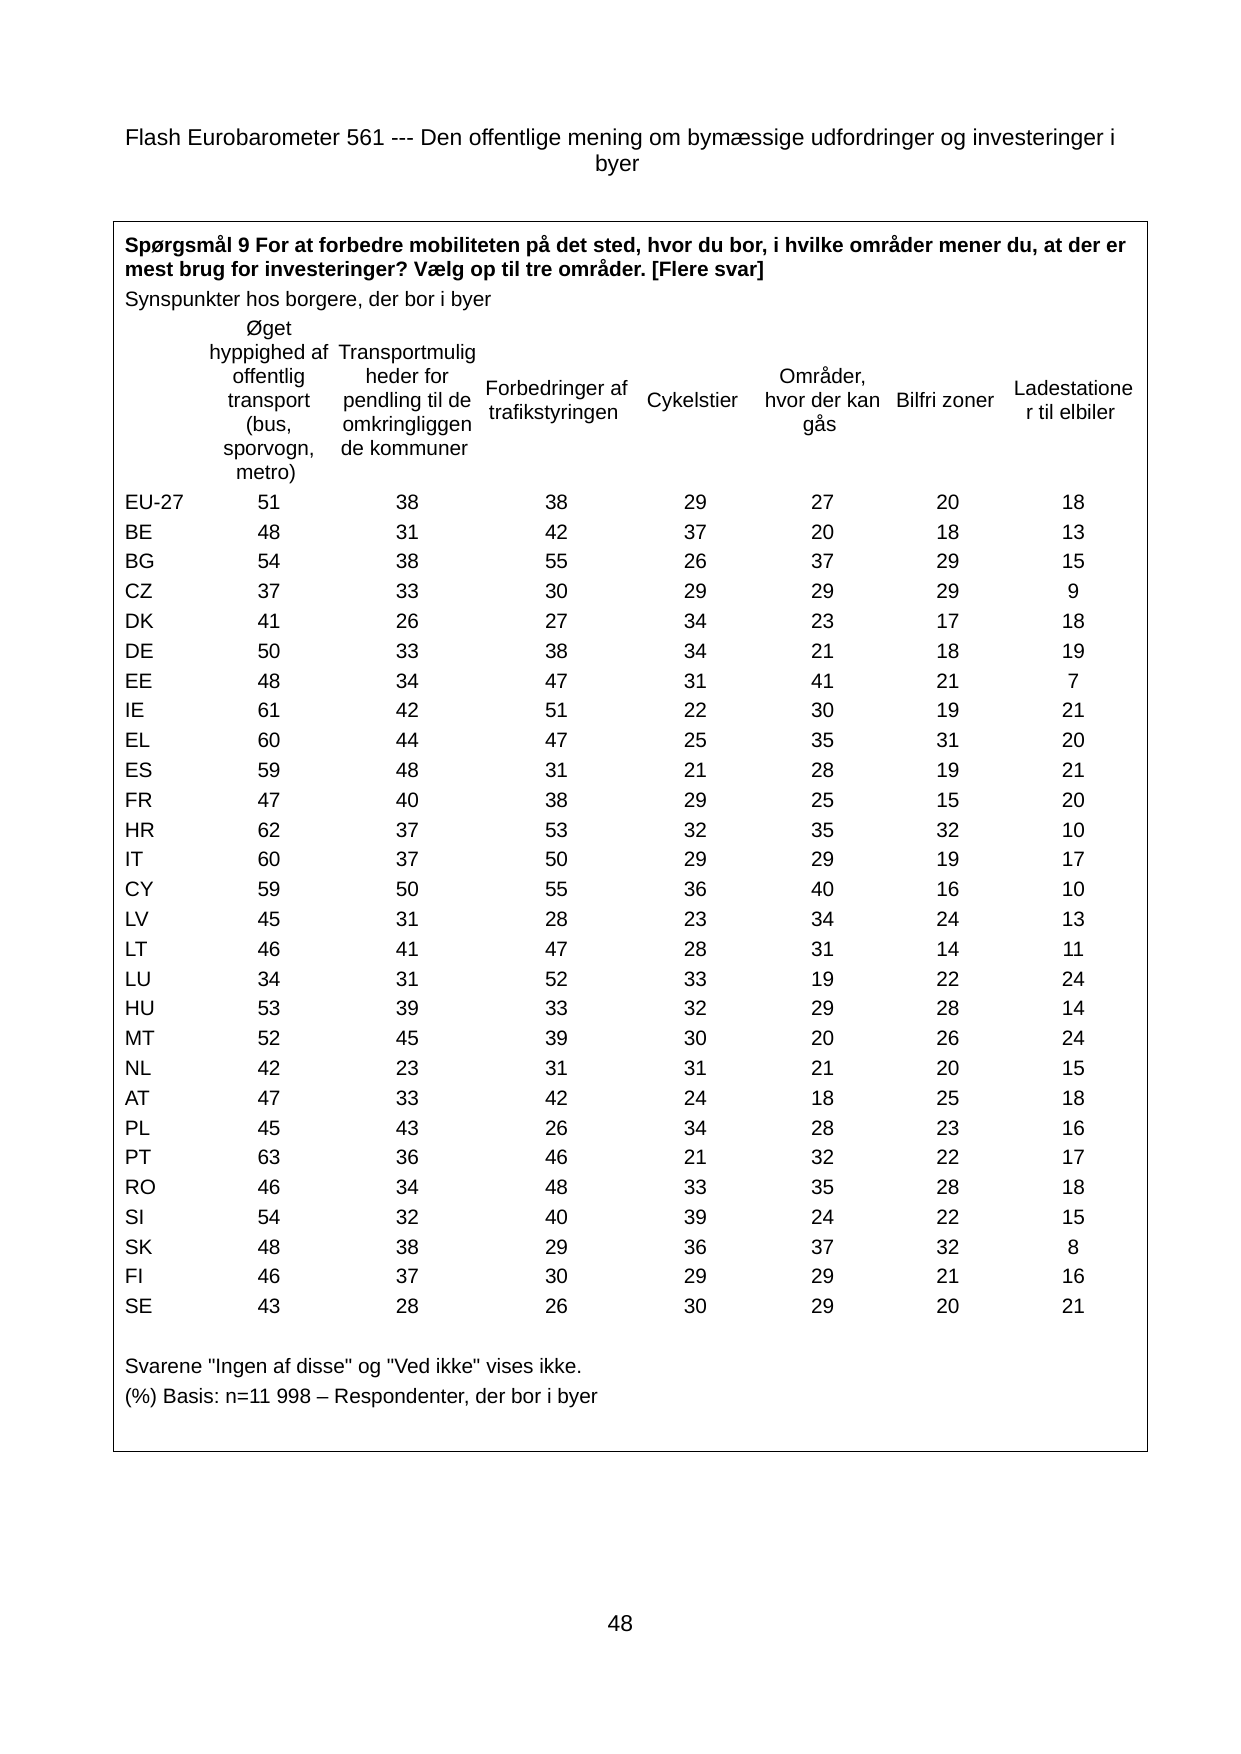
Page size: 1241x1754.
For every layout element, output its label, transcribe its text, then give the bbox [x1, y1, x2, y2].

table_cell 38 [480, 487, 633, 517]
table_cell 42 [480, 517, 633, 546]
table_cell 55 [480, 546, 633, 576]
table_cell IT [122, 844, 203, 874]
table_cell ES [122, 755, 203, 785]
table_cell 19 [887, 695, 1008, 725]
table_cell 22 [633, 695, 758, 725]
table_cell 29 [887, 546, 1008, 576]
table_cell 34 [758, 904, 887, 934]
table_cell 28 [887, 993, 1008, 1023]
table_cell 39 [334, 993, 480, 1023]
table_cell 28 [334, 1291, 480, 1321]
table_cell SI [122, 1202, 203, 1232]
table_cell 21 [1009, 695, 1138, 725]
table_cell 18 [887, 517, 1008, 546]
table_cell SE [122, 1291, 203, 1321]
table_cell 39 [633, 1202, 758, 1232]
table_cell Forbedringer af trafikstyringen [480, 313, 633, 487]
table_cell 38 [480, 636, 633, 666]
table_cell 26 [633, 546, 758, 576]
table_cell 39 [480, 1023, 633, 1053]
table_cell LT [122, 934, 203, 963]
table_cell Områder, hvor der kan gås [758, 313, 887, 487]
table_cell MT [122, 1023, 203, 1053]
table_cell 23 [334, 1053, 480, 1083]
table_cell (%) Basis: n=11 998 – Respondenter, der bor i byer [122, 1381, 1138, 1410]
table_cell 47 [203, 785, 334, 814]
table_cell 24 [758, 1202, 887, 1232]
table_cell 46 [480, 1142, 633, 1172]
table_cell 37 [758, 546, 887, 576]
table_cell 51 [203, 487, 334, 517]
table_cell 24 [887, 904, 1008, 934]
table_cell 50 [480, 844, 633, 874]
table_cell AT [122, 1083, 203, 1112]
table_cell 40 [480, 1202, 633, 1232]
table_cell LV [122, 904, 203, 934]
table_cell CZ [122, 576, 203, 606]
table_cell 31 [480, 1053, 633, 1083]
table_cell 27 [480, 606, 633, 636]
table_cell 11 [1009, 934, 1138, 963]
table_cell 36 [633, 874, 758, 904]
table_cell 46 [203, 1261, 334, 1291]
table_cell 32 [633, 993, 758, 1023]
table_cell 19 [887, 755, 1008, 785]
table_cell 16 [1009, 1261, 1138, 1291]
table_cell 48 [203, 1232, 334, 1261]
table_cell Øget hyppighed af offentlig transport (bus, sporvogn, metro) [203, 313, 334, 487]
table_cell 37 [633, 517, 758, 546]
table_cell 33 [334, 1083, 480, 1112]
table_cell 34 [334, 1172, 480, 1202]
table_cell 30 [633, 1291, 758, 1321]
table_cell 26 [887, 1023, 1008, 1053]
table_cell 38 [480, 785, 633, 814]
table_cell BE [122, 517, 203, 546]
table_cell Bilfri zoner [887, 313, 1008, 487]
table_cell 21 [758, 1053, 887, 1083]
table_cell LU [122, 964, 203, 993]
table_cell Transportmuligheder for pendling til de omkringliggende kommuner [334, 313, 480, 487]
table_cell Ladestationer til elbiler [1009, 313, 1138, 487]
table_cell 48 [334, 755, 480, 785]
table_cell 15 [887, 785, 1008, 814]
table_cell [122, 313, 203, 487]
table_cell 42 [480, 1083, 633, 1112]
table_cell 54 [203, 546, 334, 576]
table_cell 28 [633, 934, 758, 963]
table_cell EU-27 [122, 487, 203, 517]
table_cell 20 [758, 1023, 887, 1053]
table_header Spørgsmål 9 For at forbedre mobiliteten på det sted, hvor du bor, i hvilke områder mener du, at der er mest brug for investeringer? Vælg op til tre områder. [Flere svar] [122, 230, 1138, 283]
table_cell [480, 1321, 633, 1351]
table_cell 33 [633, 964, 758, 993]
table_cell 33 [334, 576, 480, 606]
table_cell 24 [633, 1083, 758, 1112]
table_cell 29 [758, 576, 887, 606]
table_cell [633, 1321, 758, 1351]
table_cell FR [122, 785, 203, 814]
table_cell 30 [480, 1261, 633, 1291]
table_cell 42 [203, 1053, 334, 1083]
table_cell 33 [633, 1172, 758, 1202]
table_cell 23 [758, 606, 887, 636]
table_cell 34 [633, 1113, 758, 1142]
table_cell BG [122, 546, 203, 576]
table_cell 26 [480, 1113, 633, 1142]
table_cell 18 [1009, 606, 1138, 636]
table_cell RO [122, 1172, 203, 1202]
table_cell 19 [758, 964, 887, 993]
table_cell 28 [480, 904, 633, 934]
table_cell 46 [203, 1172, 334, 1202]
table_cell 52 [480, 964, 633, 993]
table_cell 29 [887, 576, 1008, 606]
table_cell 21 [633, 755, 758, 785]
table_cell 18 [1009, 1172, 1138, 1202]
table_cell 32 [758, 1142, 887, 1172]
table_cell PT [122, 1142, 203, 1172]
table_cell 20 [887, 1291, 1008, 1321]
table_cell 29 [480, 1232, 633, 1261]
table_cell 22 [887, 1142, 1008, 1172]
table_cell PL [122, 1113, 203, 1142]
table_cell 29 [633, 844, 758, 874]
table_cell 54 [203, 1202, 334, 1232]
table_cell 31 [633, 1053, 758, 1083]
table_cell 48 [203, 517, 334, 546]
table_cell 35 [758, 1172, 887, 1202]
table_cell 45 [203, 904, 334, 934]
table_cell 31 [633, 666, 758, 695]
table_cell 19 [887, 844, 1008, 874]
table_cell 37 [758, 1232, 887, 1261]
table_cell 30 [633, 1023, 758, 1053]
table_cell 20 [1009, 785, 1138, 814]
table_cell 18 [1009, 487, 1138, 517]
table_cell 20 [887, 487, 1008, 517]
table_cell 50 [334, 874, 480, 904]
table_cell 9 [1009, 576, 1138, 606]
table_cell 29 [758, 844, 887, 874]
table_cell 28 [758, 1113, 887, 1142]
table_cell 48 [480, 1172, 633, 1202]
table_cell 21 [1009, 755, 1138, 785]
table_cell 20 [758, 517, 887, 546]
table_cell [1009, 1321, 1138, 1351]
table_cell 43 [334, 1113, 480, 1142]
table_cell 13 [1009, 517, 1138, 546]
table_cell 34 [203, 964, 334, 993]
table_cell FI [122, 1261, 203, 1291]
table_cell 26 [480, 1291, 633, 1321]
table_cell 25 [758, 785, 887, 814]
table_cell 32 [334, 1202, 480, 1232]
table_cell EL [122, 725, 203, 755]
table_cell 26 [334, 606, 480, 636]
table_cell DK [122, 606, 203, 636]
table_cell NL [122, 1053, 203, 1083]
table_cell 42 [334, 695, 480, 725]
table_cell 16 [1009, 1113, 1138, 1142]
table_cell 50 [203, 636, 334, 666]
table_cell 41 [203, 606, 334, 636]
table_cell 32 [887, 815, 1008, 844]
table_cell 31 [887, 725, 1008, 755]
table_cell 46 [203, 934, 334, 963]
table_cell 38 [334, 487, 480, 517]
table_cell CY [122, 874, 203, 904]
table_cell 45 [334, 1023, 480, 1053]
table_cell 31 [334, 517, 480, 546]
table_cell [122, 1321, 203, 1351]
table_cell HU [122, 993, 203, 1023]
table_cell [758, 1321, 887, 1351]
table_cell 14 [887, 934, 1008, 963]
table_cell 37 [334, 815, 480, 844]
table_cell 10 [1009, 815, 1138, 844]
table_cell 37 [203, 576, 334, 606]
table_cell 18 [758, 1083, 887, 1112]
table_cell EE [122, 666, 203, 695]
table_cell 48 [203, 666, 334, 695]
table_cell 24 [1009, 964, 1138, 993]
table_cell 60 [203, 844, 334, 874]
table_cell 13 [1009, 904, 1138, 934]
table_cell 63 [203, 1142, 334, 1172]
table_cell 17 [1009, 844, 1138, 874]
table_cell 21 [758, 636, 887, 666]
table_cell 22 [887, 964, 1008, 993]
table_cell 45 [203, 1113, 334, 1142]
table_cell 38 [334, 1232, 480, 1261]
table_cell 21 [887, 666, 1008, 695]
table_cell 32 [887, 1232, 1008, 1261]
table_cell 47 [480, 725, 633, 755]
table_cell 35 [758, 815, 887, 844]
table_cell 41 [758, 666, 887, 695]
table_cell 15 [1009, 1202, 1138, 1232]
table_cell 23 [887, 1113, 1008, 1142]
table_cell 35 [758, 725, 887, 755]
table_cell 53 [480, 815, 633, 844]
table_cell SK [122, 1232, 203, 1261]
table_cell [887, 1321, 1008, 1351]
table_cell 8 [1009, 1232, 1138, 1261]
table_cell 10 [1009, 874, 1138, 904]
table_cell 37 [334, 1261, 480, 1291]
table_cell 38 [334, 546, 480, 576]
table_cell 59 [203, 755, 334, 785]
table_cell HR [122, 815, 203, 844]
table_cell 44 [334, 725, 480, 755]
table_cell 25 [633, 725, 758, 755]
table_cell 53 [203, 993, 334, 1023]
table_cell 28 [758, 755, 887, 785]
table_cell 23 [633, 904, 758, 934]
table_cell 19 [1009, 636, 1138, 666]
table_cell 29 [633, 785, 758, 814]
table_cell 21 [1009, 1291, 1138, 1321]
table_cell 41 [334, 934, 480, 963]
table_cell 14 [1009, 993, 1138, 1023]
table_cell 31 [334, 964, 480, 993]
table_cell 43 [203, 1291, 334, 1321]
table_cell 47 [203, 1083, 334, 1112]
table_cell 33 [480, 993, 633, 1023]
table_cell Svarene "Ingen af disse" og "Ved ikke" vises ikke. [122, 1351, 1138, 1381]
table_cell 33 [334, 636, 480, 666]
table_cell 29 [758, 1291, 887, 1321]
table_cell [203, 1321, 334, 1351]
table_cell 32 [633, 815, 758, 844]
table_cell 47 [480, 934, 633, 963]
table_cell 21 [633, 1142, 758, 1172]
table_cell 55 [480, 874, 633, 904]
table_cell 29 [633, 576, 758, 606]
table_cell 40 [758, 874, 887, 904]
table_cell 29 [633, 487, 758, 517]
table_cell 30 [480, 576, 633, 606]
table_cell 34 [334, 666, 480, 695]
table_cell 61 [203, 695, 334, 725]
table_cell 25 [887, 1083, 1008, 1112]
table_cell 21 [887, 1261, 1008, 1291]
table_cell IE [122, 695, 203, 725]
table_cell 37 [334, 844, 480, 874]
table_cell 31 [334, 904, 480, 934]
table_cell 16 [887, 874, 1008, 904]
table_cell 34 [633, 636, 758, 666]
table_cell 29 [758, 993, 887, 1023]
table_cell 18 [1009, 1083, 1138, 1112]
table_cell 15 [1009, 546, 1138, 576]
table_cell 27 [758, 487, 887, 517]
table_cell Cykelstier [633, 313, 758, 487]
table_cell 17 [1009, 1142, 1138, 1172]
table_cell 31 [758, 934, 887, 963]
table_cell 60 [203, 725, 334, 755]
table_cell 20 [1009, 725, 1138, 755]
table_cell 52 [203, 1023, 334, 1053]
table_cell 34 [633, 606, 758, 636]
table_cell 28 [887, 1172, 1008, 1202]
table_cell 24 [1009, 1023, 1138, 1053]
table_cell 40 [334, 785, 480, 814]
table_cell 31 [480, 755, 633, 785]
table_cell 22 [887, 1202, 1008, 1232]
table_cell 7 [1009, 666, 1138, 695]
table_cell 47 [480, 666, 633, 695]
table_cell 29 [758, 1261, 887, 1291]
table_cell 20 [887, 1053, 1008, 1083]
table_cell 59 [203, 874, 334, 904]
table_cell DE [122, 636, 203, 666]
table_cell 17 [887, 606, 1008, 636]
table_cell Synspunkter hos borgere, der bor i byer [122, 284, 1138, 313]
table_cell 18 [887, 636, 1008, 666]
table_cell [334, 1321, 480, 1351]
table_cell 51 [480, 695, 633, 725]
table_cell 62 [203, 815, 334, 844]
table_cell 29 [633, 1261, 758, 1291]
table_cell 30 [758, 695, 887, 725]
table_cell 15 [1009, 1053, 1138, 1083]
table_cell 36 [633, 1232, 758, 1261]
table_cell 36 [334, 1142, 480, 1172]
